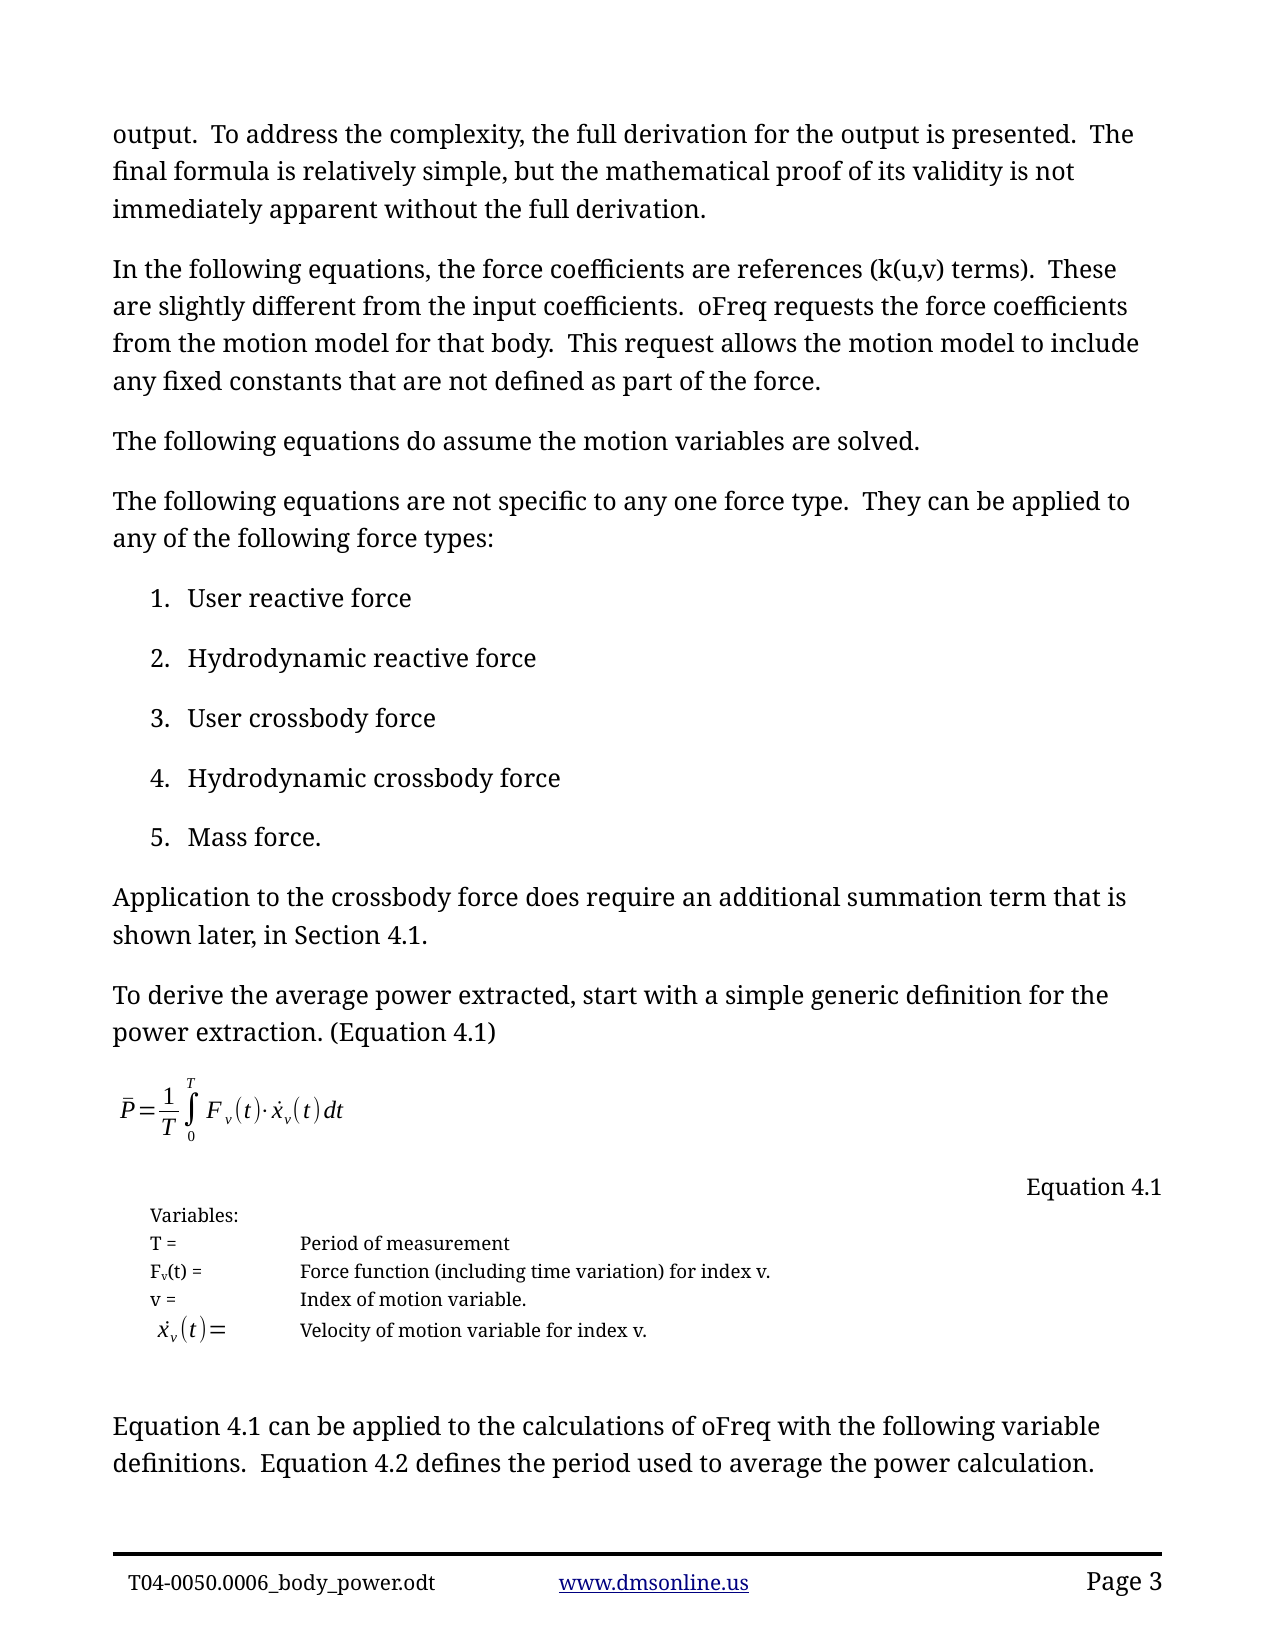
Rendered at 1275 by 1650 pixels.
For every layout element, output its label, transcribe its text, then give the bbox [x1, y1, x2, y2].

list Mass force. [150, 820, 1162, 854]
text The following equations are not specific to any one force type. They can be applied to any of the following force types: [112, 483, 1162, 555]
text Equation 4.1 can be applied to the calculations of oFreq with the following variable definitions. Equation 4.2 defines the period used to average the power calculation. [112, 1409, 1162, 1480]
text v = Index of motion variable. [150, 1286, 1162, 1312]
text The following equations do assume the motion variables are solved. [112, 423, 1162, 457]
text In the following equations, the force coefficients are references (k(u,v) terms). These are slightly different from the input coefficients. oFreq requests the force coefficients from the motion model for that body. This request allows the motion model to include any fixed constants that are not defined as part of the force. [112, 251, 1162, 397]
list Hydrodynamic crossbody force [150, 760, 1162, 794]
text T = Period of measurement [150, 1230, 1162, 1256]
text Fv(t) = Force function (including time variation) for index v. [150, 1258, 1162, 1284]
list Hydrodynamic reactive force [150, 640, 1162, 674]
list User crossbody force [150, 700, 1162, 734]
text output. To address the complexity, the full derivation for the output is presented. The final formula is relatively simple, but the mathematical proof of its validity is not immediately apparent without the full derivation. [112, 117, 1162, 225]
list User reactive force [150, 581, 1162, 614]
text Velocity of motion variable for index v. [150, 1314, 1162, 1346]
text To derive the average power extracted, start with a simple generic definition for the power extraction. (Equation 4.1) [112, 977, 1162, 1049]
text Equation 4.1 [112, 1171, 1162, 1202]
text Variables: [150, 1202, 1162, 1228]
text Application to the crossbody force does require an additional summation term that is shown later, in Section 4.1. [112, 880, 1162, 951]
